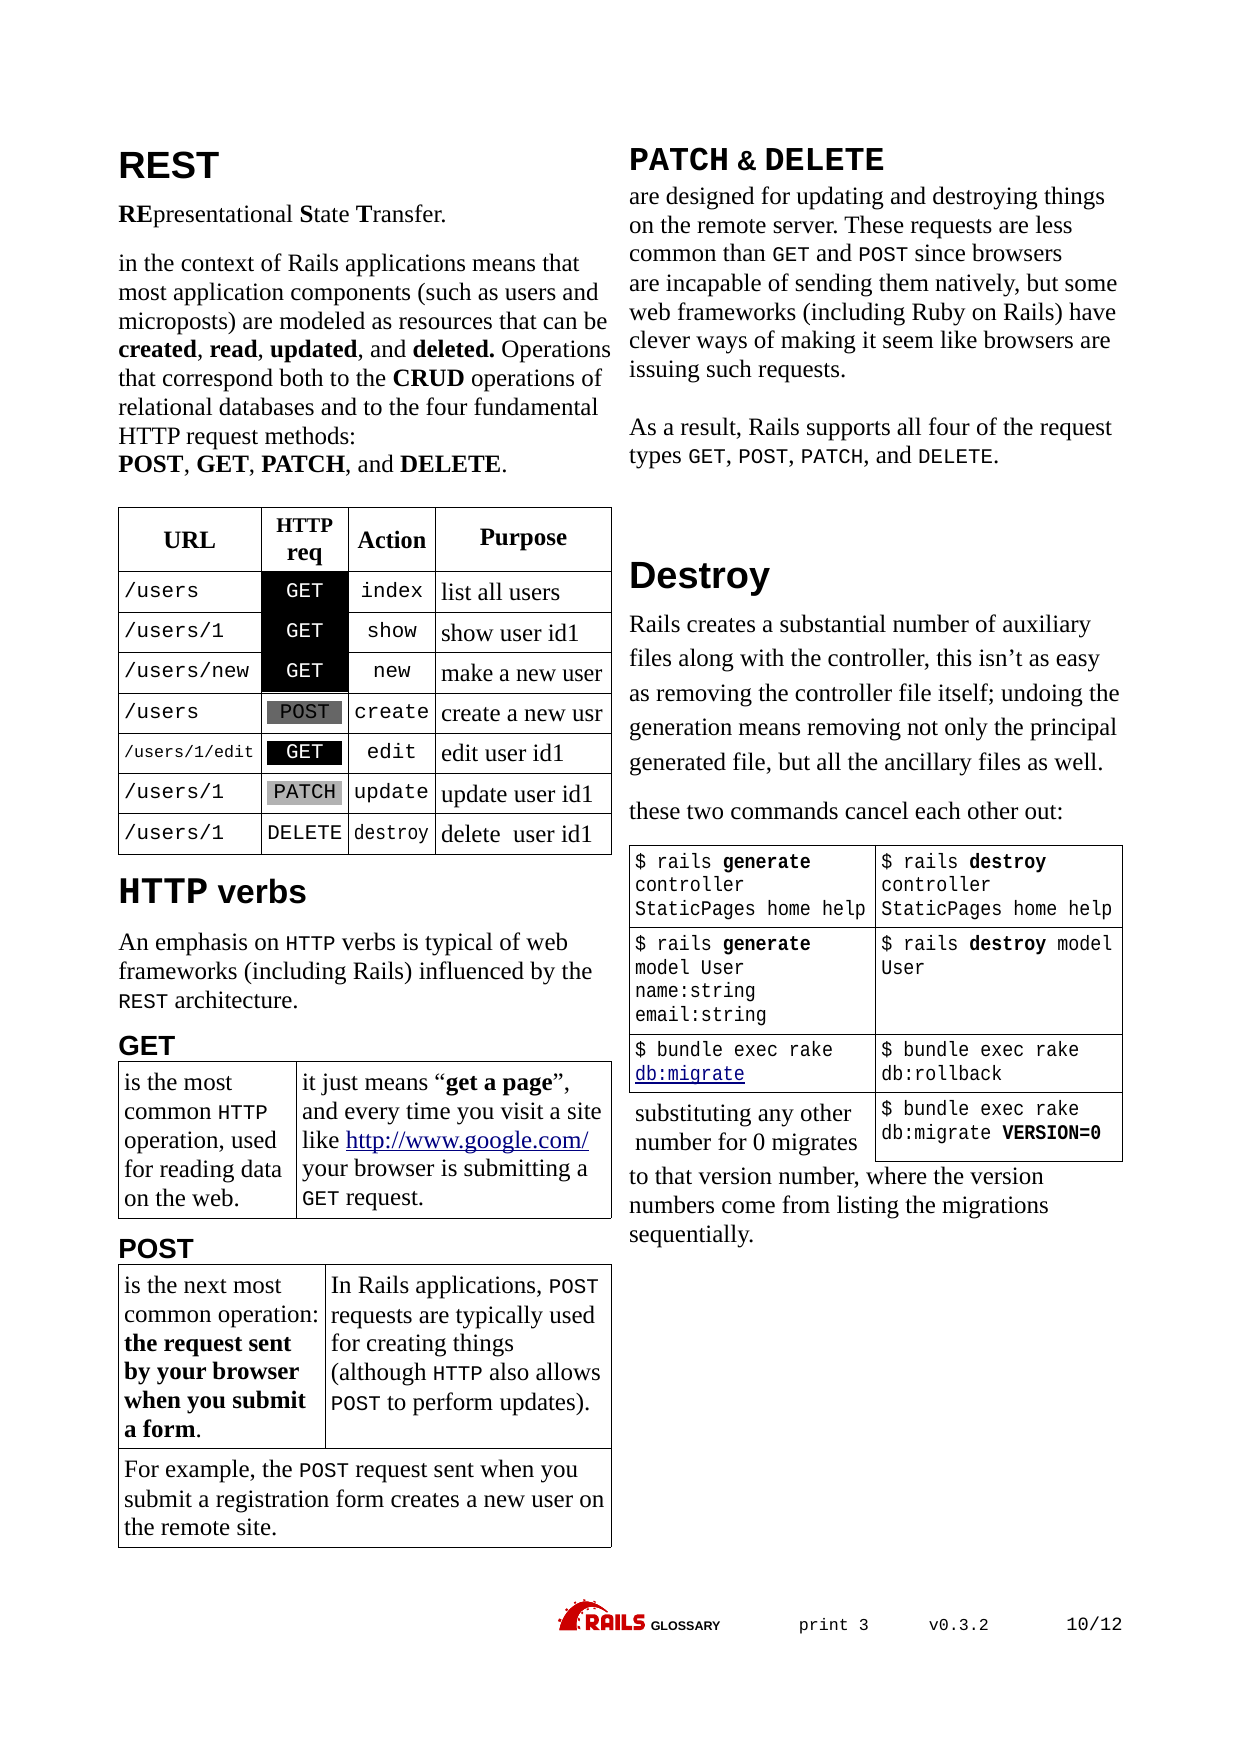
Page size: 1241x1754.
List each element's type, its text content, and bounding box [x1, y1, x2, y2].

table_cell create a new usr [436, 694, 611, 733]
text to that version number, where the version numbers come from listing the migrations sequentially. [629, 1161, 1122, 1248]
table_cell /users/1 [119, 613, 261, 652]
table_cell GET [262, 613, 348, 652]
table_cell edit [349, 734, 435, 773]
text REpresentational State Transfer. [118, 199, 611, 228]
text in the context of Rails applications means that most application components (such as users and microposts) are modeled as resources that can be created, read, updated, and deleted. Operations that correspond both to the CRUD operations of relational databases and to the four fundamental HTTP request methods: [118, 248, 611, 449]
table_header it just means “get a page”, and every time you visit a site like http://www.google.com/ your browser is submitting a GET request. [297, 1062, 611, 1217]
table_header is the most common HTTP operation, used for reading data on the web. [119, 1062, 296, 1217]
table_header $ rails generate controller StaticPages home help [630, 846, 875, 927]
table_cell /users/1/edit [119, 734, 261, 773]
table_header is the next most common operation: the request sent by your browser when you submit a form. [119, 1265, 325, 1448]
table_cell $ bundle exec rake db:migrate [630, 1035, 875, 1092]
table_cell show user id1 [436, 613, 611, 652]
table_cell create [349, 694, 435, 733]
subtitle REST [118, 143, 611, 187]
table_header $ rails destroy controller StaticPages home help [876, 846, 1122, 927]
table_cell list all users [436, 572, 611, 612]
table_cell update user id1 [436, 774, 611, 813]
table_cell destroy [349, 814, 435, 854]
table_cell /users/1 [119, 774, 261, 813]
text Rails creates a substantial number of auxiliary files along with the controller, this isn’t as easy as removing the controller file itself; undoing the generation means removing not only the principal generated file, but all the ancillary files as well. [629, 609, 1122, 775]
text these two commands cancel each other out: [629, 796, 1122, 824]
table_cell GET [262, 653, 348, 692]
table_cell make a new user [436, 653, 611, 692]
text are designed for updating and destroying things on the remote server. These requests are less common than GET and POST since browsers [629, 181, 1122, 268]
table_cell For example, the POST request sent when you submit a registration form creates a new user on the remote site. [119, 1449, 611, 1547]
table_cell /users/new [119, 653, 261, 692]
subtitle HTTP verbs [118, 871, 611, 914]
table_cell delete user id1 [436, 814, 611, 854]
table_cell /users [119, 694, 261, 733]
text An emphasis on HTTP verbs is typical of web frameworks (including Rails) influenced by the REST architecture. [118, 927, 611, 1015]
table_cell substituting any other number for 0 migrates [629, 1093, 875, 1161]
table_cell update [349, 774, 435, 813]
table_cell edit user id1 [436, 734, 611, 773]
subtitle GET [118, 1029, 611, 1061]
table_cell POST [262, 694, 348, 733]
table_cell $ rails generate model User name:string email:string [630, 928, 875, 1033]
subtitle Destroy [629, 553, 1122, 596]
text are incapable of sending them natively, but some web frameworks (including Ruby on Rails) have clever ways of making it seem like browsers are issuing such requests. [629, 268, 1122, 383]
table_header URL [119, 508, 261, 571]
text As a result, Rails supports all four of the request types GET, POST, PATCH, and DELETE. [629, 412, 1122, 470]
table_header Purpose [436, 508, 611, 571]
table_cell $ rails destroy model User [876, 928, 1122, 1033]
table_cell new [349, 653, 435, 692]
table_header HTTP req [262, 508, 348, 571]
table_cell /users [119, 572, 261, 612]
table_cell GET [262, 572, 348, 612]
text POST, GET, PATCH, and DELETE. [118, 449, 611, 478]
subtitle PATCH & DELETE [629, 143, 1122, 181]
table_cell index [349, 572, 435, 612]
table_header Action [349, 508, 435, 571]
table_cell GET [262, 734, 348, 773]
subtitle POST [118, 1232, 611, 1264]
table_cell show [349, 613, 435, 652]
table_cell DELETE [262, 814, 348, 854]
table_cell $ bundle exec rake db:migrate VERSION=0 [876, 1093, 1122, 1161]
table_cell PATCH [262, 774, 348, 813]
table_cell $ bundle exec rake db:rollback [876, 1035, 1122, 1092]
table_header In Rails applications, POST requests are typically used for creating things (although HTTP also allows POST to perform updates). [326, 1265, 611, 1448]
table_cell /users/1 [119, 814, 261, 854]
